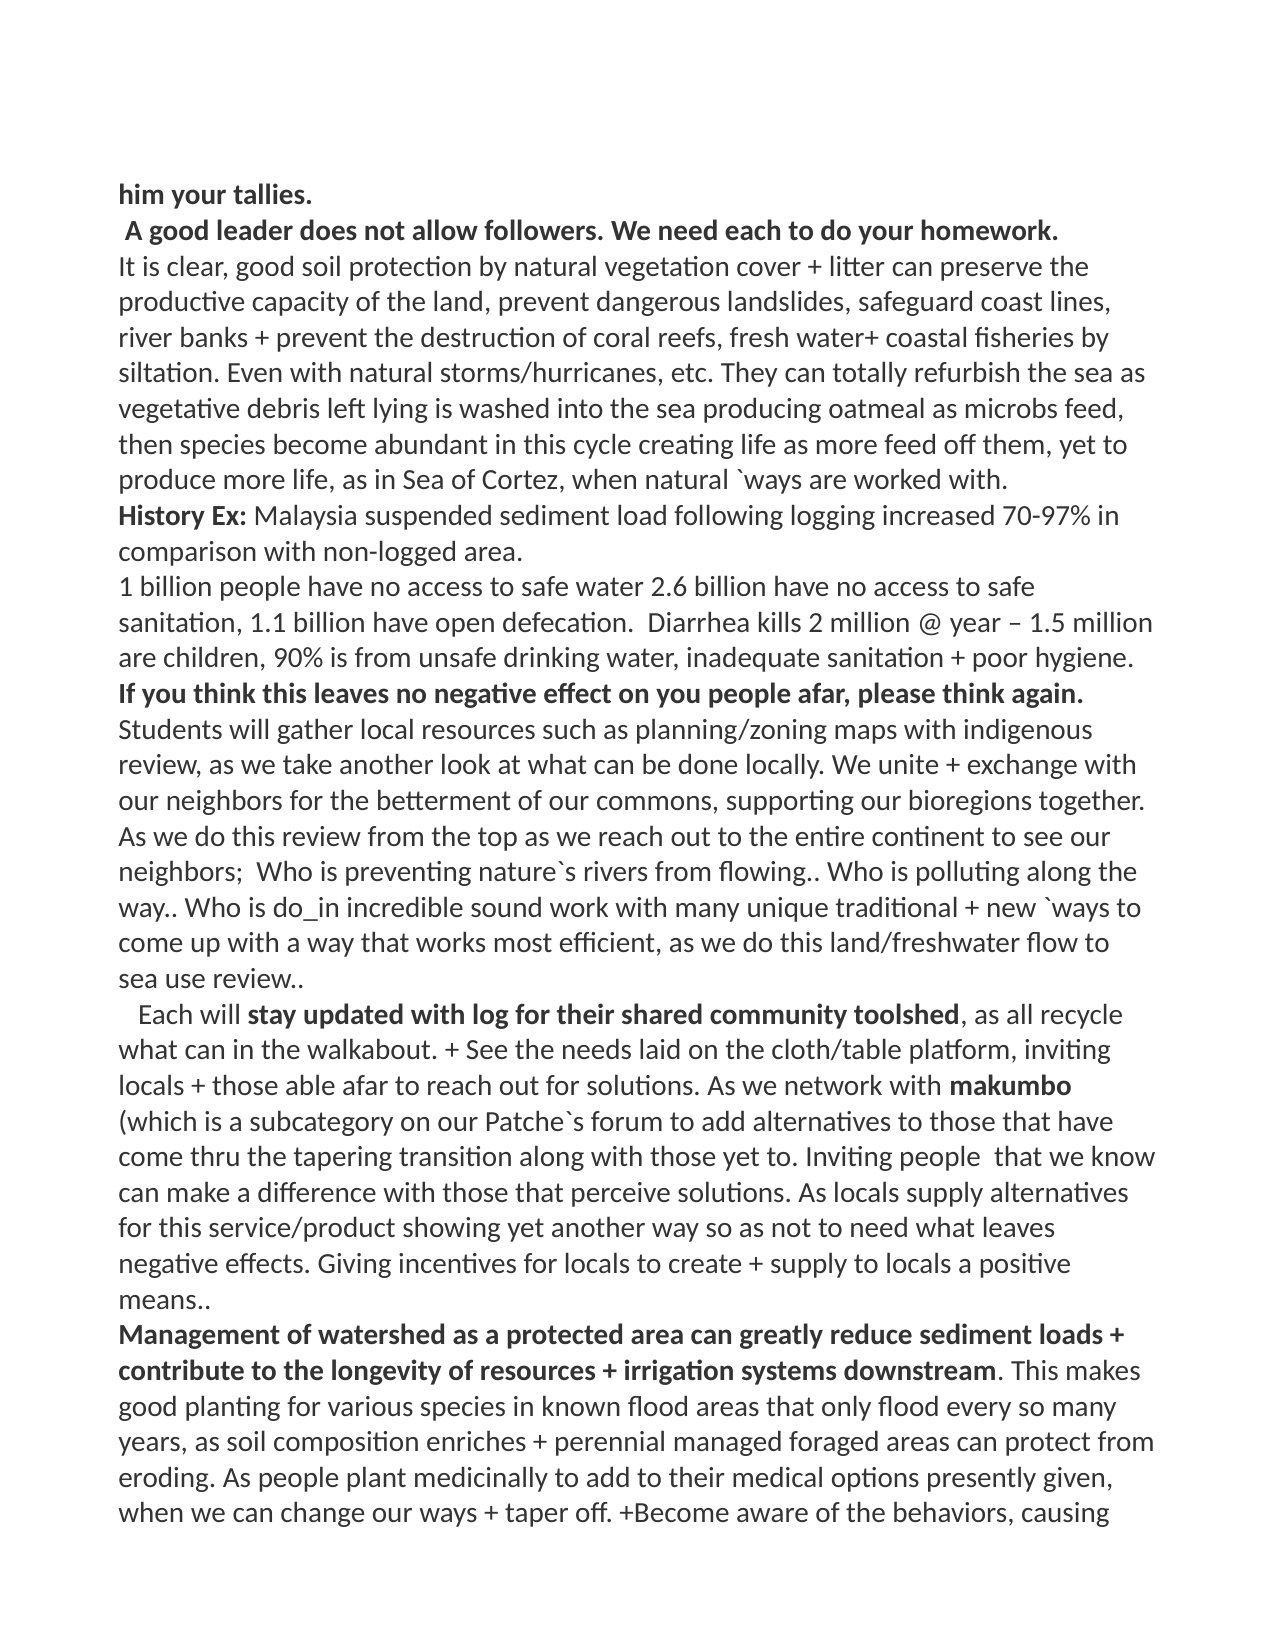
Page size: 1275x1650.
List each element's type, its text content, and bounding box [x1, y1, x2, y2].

text Students will gather local resources such as planning/zoning maps with indigenous review, as we take another look at what can be done locally. We unite + exchange with our neighbors for the betterment of our commons, supporting our bioregions together. As we do this review from the top as we reach out to the entire continent to see our neighbors; Who is preventing nature`s rivers from flowing.. Who is polluting along the way.. Who is do_in incredible sound work with many unique traditional + new `ways to come up with a way that works most efficient, as we do this land/freshwater flow to sea use review.. [118, 711, 1157, 996]
text Each will stay updated with log for their shared community toolshed, as all recycle what can in the walkabout. + See the needs laid on the cloth/table platform, inviting locals + those able afar to reach out for solutions. As we network with makumbo (which is a subcategory on our Patche`s forum to add alternatives to those that have come thru the tapering transition along with those yet to. Inviting people that we know can make a difference with those that perceive solutions. As locals supply alternatives for this service/product showing yet another way so as not to need what leaves negative effects. Giving incentives for locals to create + supply to locals a positive means.. [118, 996, 1157, 1316]
text It is clear, good soil protection by natural vegetation cover + litter can preserve the productive capacity of the land, prevent dangerous landslides, safeguard coast lines, river banks + prevent the destruction of coral reefs, fresh water+ coastal fisheries by siltation. Even with natural storms/hurricanes, etc. They can totally refurbish the sea as vegetative debris left lying is washed into the sea producing oatmeal as microbs feed, then species become abundant in this cycle creating life as more feed off them, yet to produce more life, as in Sea of Cortez, when natural `ways are worked with. [118, 248, 1157, 497]
text 1 billion people have no access to safe water 2.6 billion have no access to safe sanitation, 1.1 billion have open defecation. Diarrhea kills 2 million @ year – 1.5 million are children, 90% is from unsafe drinking water, inadequate sanitation + poor hygiene. [118, 568, 1157, 675]
text A good leader does not allow followers. We need each to do your homework. [118, 212, 1157, 248]
text If you think this leaves no negative effect on you people afar, please think again. [118, 675, 1157, 711]
text Management of watershed as a protected area can greatly reduce sediment loads + contribute to the longevity of resources + irrigation systems downstream. This makes good planting for various species in known flood areas that only flood every so many years, as soil composition enriches + perennial managed foraged areas can protect from eroding. As people plant medicinally to add to their medical options presently given, when we can change our ways + taper off. +Become aware of the behaviors, causing [118, 1316, 1157, 1530]
text him your tallies. [118, 176, 1157, 212]
text History Ex: Malaysia suspended sediment load following logging increased 70-97% in comparison with non-logged area. [118, 497, 1157, 568]
